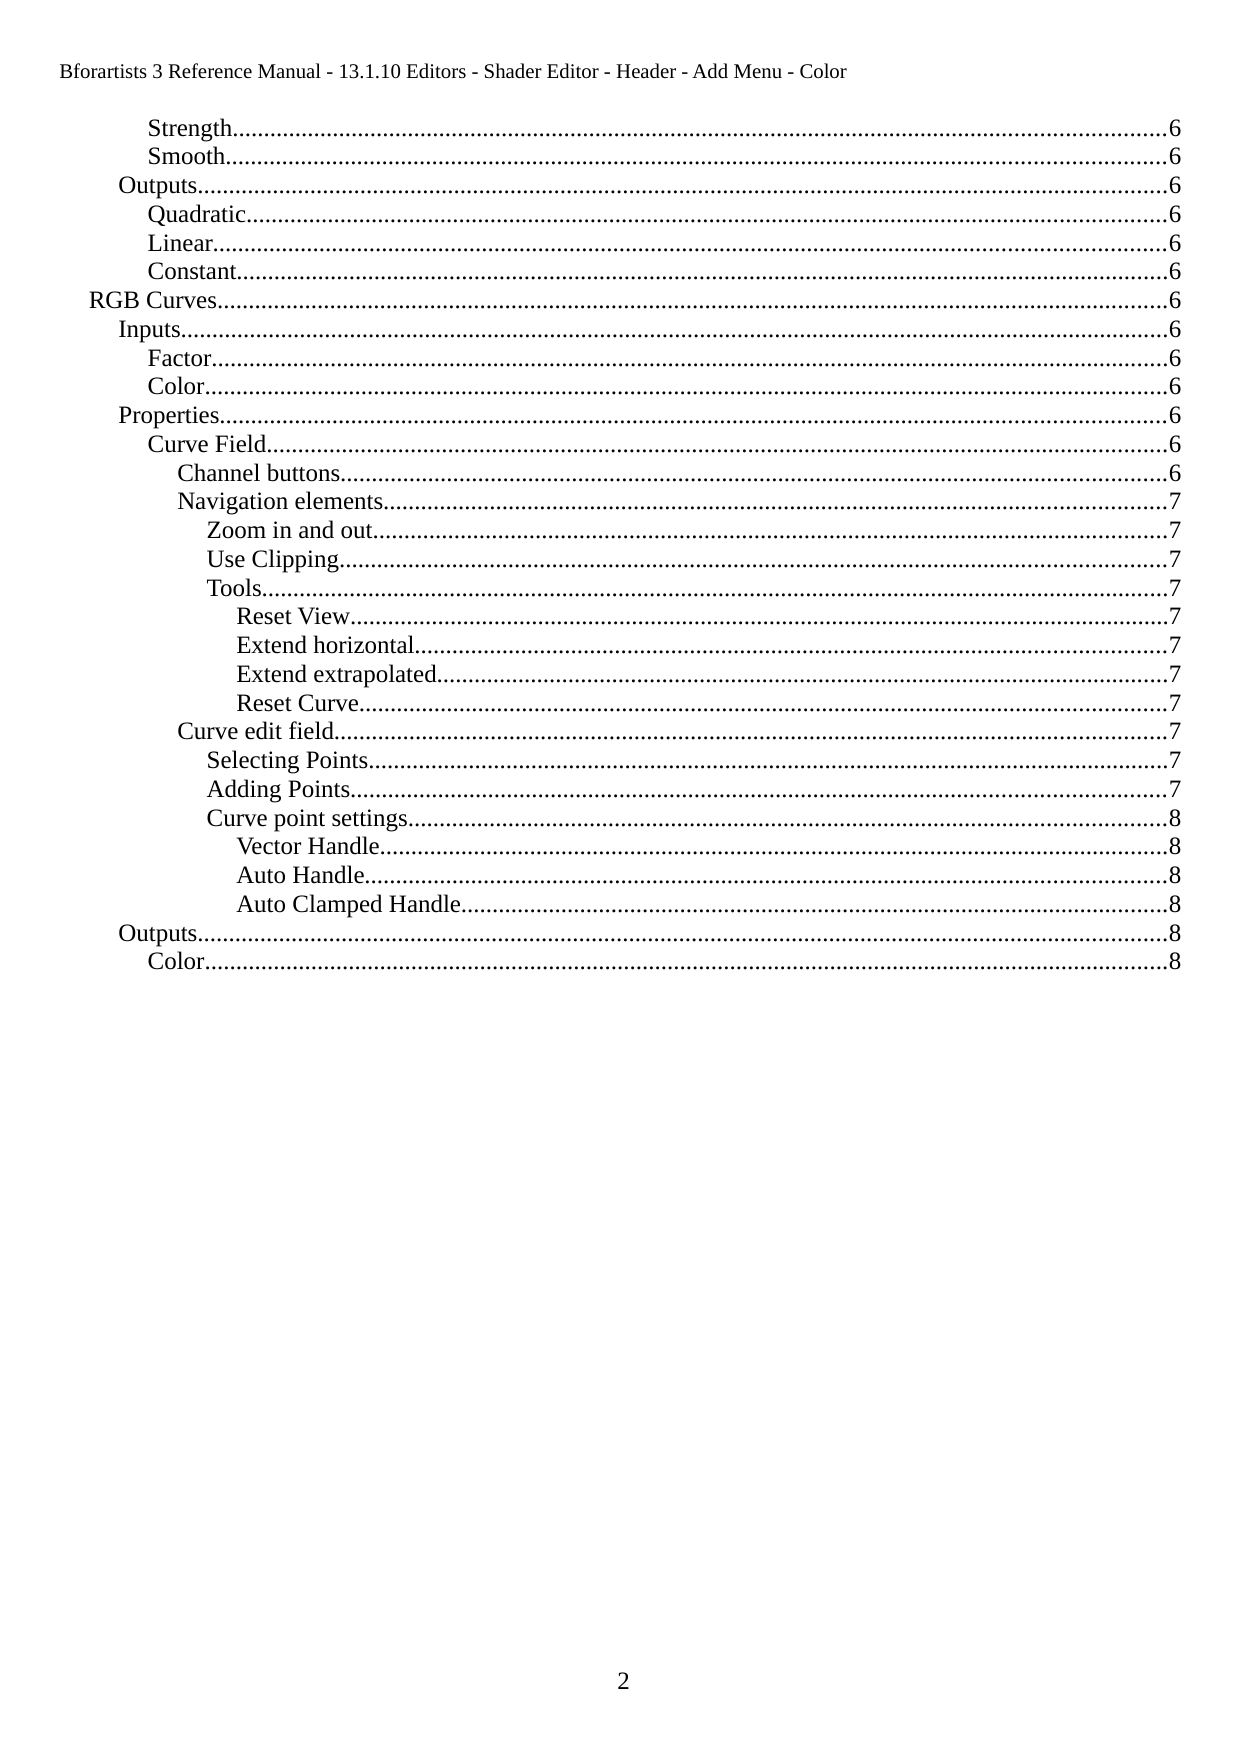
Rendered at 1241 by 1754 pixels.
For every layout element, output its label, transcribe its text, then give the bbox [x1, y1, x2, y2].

text Channel buttons 6 [177, 458, 1181, 486]
text Color 8 [147, 946, 1181, 975]
text Curve Field 6 [147, 429, 1181, 458]
text Constant 6 [147, 256, 1181, 285]
text Smooth 6 [147, 141, 1181, 170]
text Curve point settings 8 [206, 803, 1181, 831]
text Properties 6 [118, 400, 1181, 429]
text Color 6 [147, 371, 1181, 400]
text Auto Handle 8 [236, 860, 1181, 889]
text Selecting Points 7 [206, 745, 1181, 774]
text Extend extrapolated 7 [236, 659, 1181, 688]
text Linear 6 [147, 228, 1181, 256]
text RGB Curves 6 [88, 285, 1181, 314]
text Reset View 7 [236, 601, 1181, 630]
text Strength 6 [147, 113, 1181, 141]
text Quadratic 6 [147, 199, 1181, 228]
text Curve edit field 7 [177, 716, 1181, 745]
text Factor 6 [147, 343, 1181, 371]
text Inputs 6 [118, 314, 1181, 343]
text Reset Curve 7 [236, 688, 1181, 716]
text Outputs 8 [118, 918, 1181, 946]
text Vector Handle 8 [236, 831, 1181, 860]
text Auto Clamped Handle 8 [236, 889, 1181, 918]
text Extend horizontal 7 [236, 630, 1181, 659]
text Navigation elements 7 [177, 486, 1181, 515]
text Outputs 6 [118, 170, 1181, 199]
text Tools 7 [206, 573, 1181, 601]
text Adding Points 7 [206, 774, 1181, 803]
text Zoom in and out 7 [206, 515, 1181, 544]
text Use Clipping 7 [206, 544, 1181, 573]
